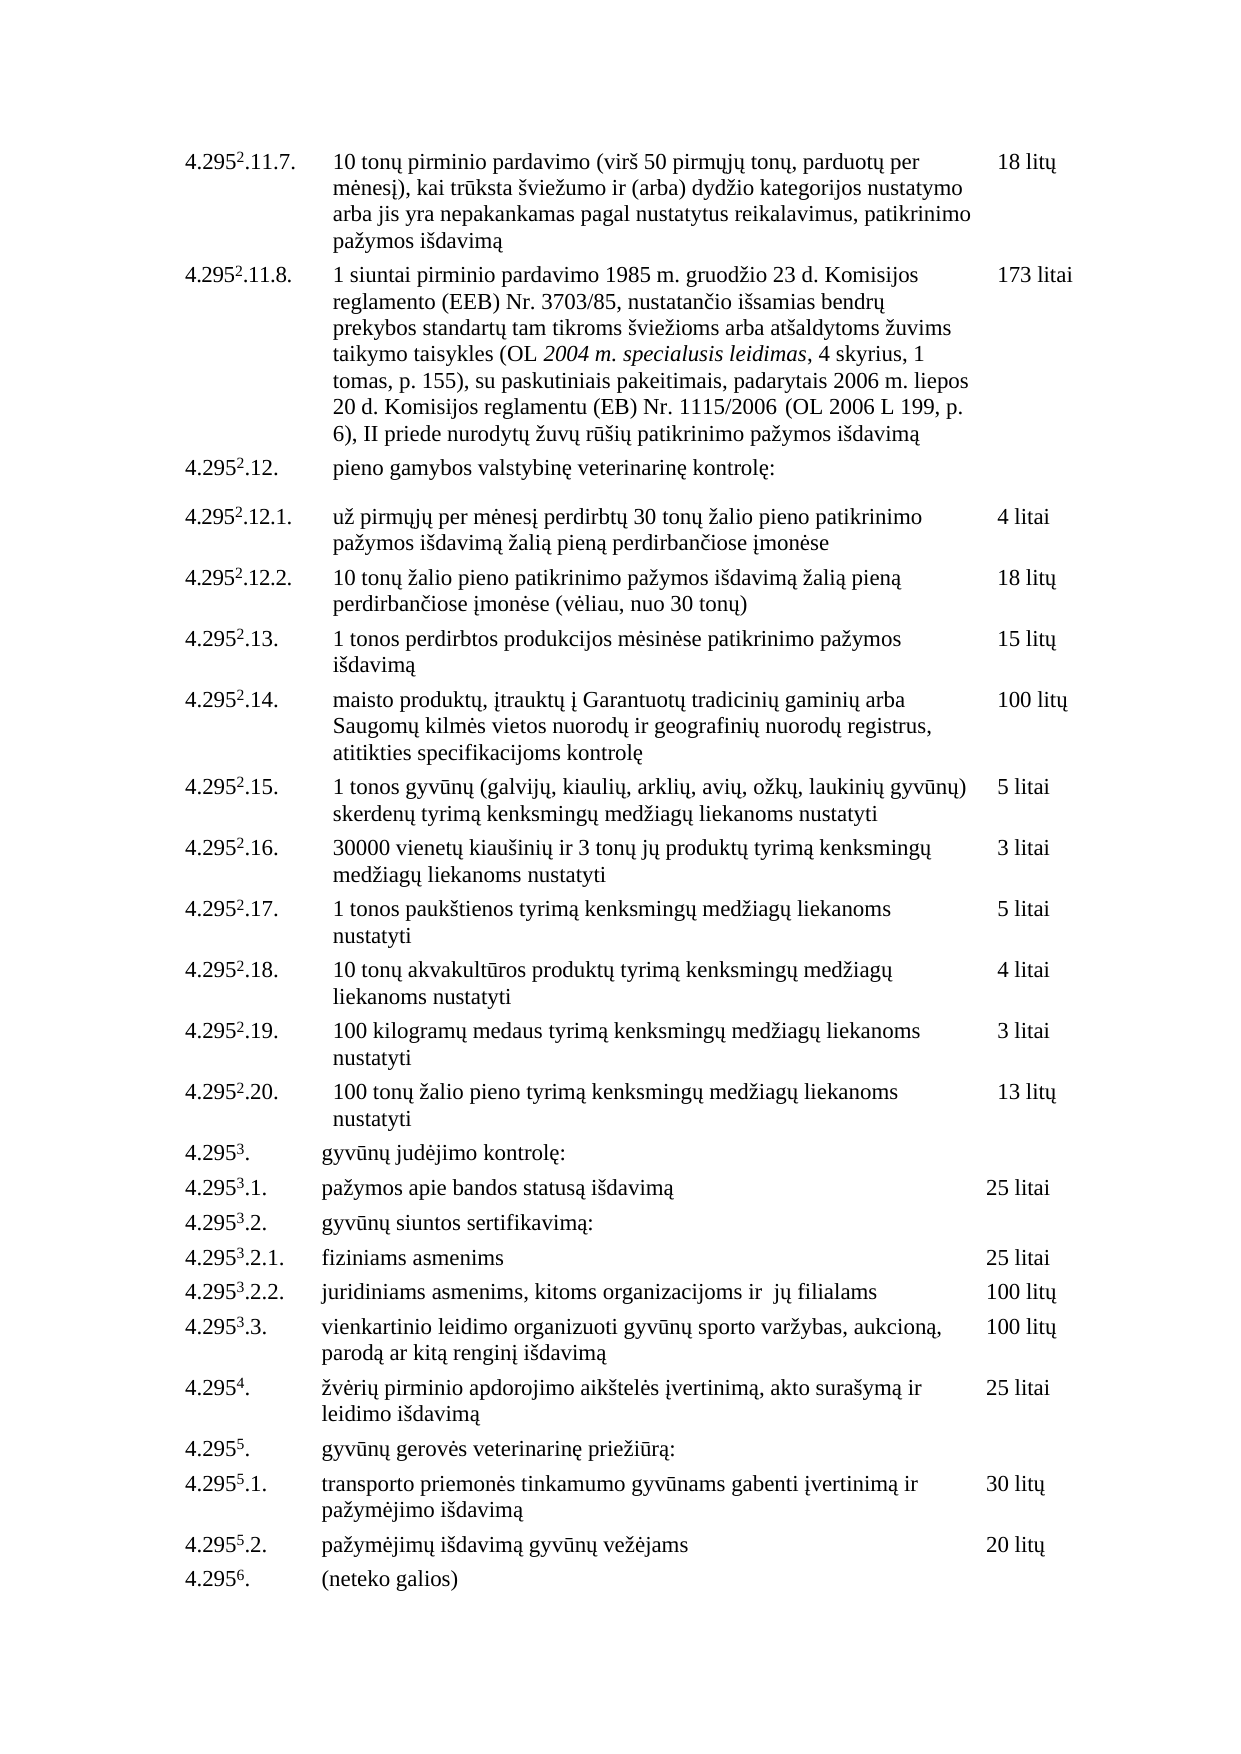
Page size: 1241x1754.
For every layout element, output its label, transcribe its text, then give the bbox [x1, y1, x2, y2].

table_cell 4 litai [986, 956, 1148, 1017]
table_cell 4.2953.3. [174, 1313, 321, 1374]
table_cell 4.2952.11.7. [174, 148, 321, 261]
table_cell 4.2952.15. [174, 773, 321, 834]
table_cell 100 kilogramų medaus tyrimą kenksmingų medžiagų liekanoms nustatyti [321, 1018, 986, 1078]
table_cell 4.2953.2.2. [174, 1278, 321, 1313]
table_cell 25 litai [986, 1174, 1148, 1209]
table_cell 3 litai [986, 834, 1148, 895]
table_cell 100 litų [986, 1278, 1148, 1313]
table_cell 10 tonų akvakultūros produktų tyrimą kenksmingų medžiagų liekanoms nustatyti [321, 956, 986, 1017]
table_cell 173 litai [986, 261, 1148, 454]
table_cell 4.2952.18. [174, 956, 321, 1017]
table_cell 4.2955. [174, 1435, 321, 1470]
table_cell 18 litų [986, 564, 1148, 625]
table_cell 4.2955.1. [174, 1470, 321, 1531]
table_cell 4.2953.2. [174, 1209, 321, 1243]
table_cell 30000 vienetų kiaušinių ir 3 tonų jų produktų tyrimą kenksmingų medžiagų liekanoms nustatyti [321, 834, 986, 895]
table_cell 4.2952.20. [174, 1079, 321, 1139]
table_cell 4.2954. [174, 1374, 321, 1435]
table_cell 15 litų [986, 625, 1148, 686]
table_cell [986, 1565, 1148, 1600]
table_cell 1 tonos gyvūnų (galvijų, kiaulių, arklių, avių, ožkų, laukinių gyvūnų) skerdenų tyrimą kenksmingų medžiagų liekanoms nustatyti [321, 773, 986, 834]
table_cell 4.2952.14. [174, 686, 321, 773]
table_cell 4.2952.13. [174, 625, 321, 686]
table_cell gyvūnų siuntos sertifikavimą: [321, 1209, 986, 1243]
table_cell 4.2952.19. [174, 1018, 321, 1078]
table_cell už pirmųjų per mėnesį perdirbtų 30 tonų žalio pieno patikrinimo pažymos išdavimą žalią pieną perdirbančiose įmonėse [321, 503, 986, 564]
table_cell pažymos apie bandos statusą išdavimą [321, 1174, 986, 1209]
table_cell 20 litų [986, 1531, 1148, 1565]
table_cell 4.2953.2.1. [174, 1244, 321, 1278]
table_cell juridiniams asmenims, kitoms organizacijoms ir jų filialams [321, 1278, 986, 1313]
table_cell 4.2956. [174, 1565, 321, 1600]
table_cell 100 litų [986, 1313, 1148, 1374]
table_cell 4.2955.2. [174, 1531, 321, 1565]
table_cell 4.2952.16. [174, 834, 321, 895]
table_cell 100 tonų žalio pieno tyrimą kenksmingų medžiagų liekanoms nustatyti [321, 1079, 986, 1139]
table_cell 4.2952.12.2. [174, 564, 321, 625]
table_cell 4 litai [986, 503, 1148, 564]
table_cell fiziniams asmenims [321, 1244, 986, 1278]
table_cell vienkartinio leidimo organizuoti gyvūnų sporto varžybas, aukcioną, parodą ar kitą renginį išdavimą [321, 1313, 986, 1374]
table_cell gyvūnų judėjimo kontrolę: [321, 1140, 986, 1174]
table_cell 100 litų [986, 686, 1148, 773]
table_cell 10 tonų pirminio pardavimo (virš 50 pirmųjų tonų, parduotų per mėnesį), kai trūksta šviežumo ir (arba) dydžio kategorijos nustatymo arba jis yra nepakankamas pagal nustatytus reikalavimus, patikrinimo pažymos išdavimą [321, 148, 986, 261]
table_cell 4.2953. [174, 1140, 321, 1174]
table_cell [986, 1140, 1148, 1174]
table_cell 1 siuntai pirminio pardavimo 1985 m. gruodžio 23 d. Komisijos reglamento (EEB) Nr. 3703/85, nustatančio išsamias bendrų prekybos standartų tam tikroms šviežioms arba atšaldytoms žuvims taikymo taisykles (OL 2004 m. specialusis leidimas, 4 skyrius, 1 tomas, p. 155), su paskutiniais pakeitimais, padarytais 2006 m. liepos 20 d. Komisijos reglamentu (EB) Nr. 1115/2006 (OL 2006 L 199, p. 6), II priede nurodytų žuvų rūšių patikrinimo pažymos išdavimą [321, 261, 986, 454]
table_cell (neteko galios) [321, 1565, 986, 1600]
table_cell 30 litų [986, 1470, 1148, 1531]
table_cell [986, 1435, 1148, 1470]
table_cell 4.2952.11.8. [174, 261, 321, 454]
table_cell 3 litai [986, 1018, 1148, 1078]
table_cell 4.2952.12.1. [174, 503, 321, 564]
table_cell 4.2952.17. [174, 895, 321, 956]
table_cell 4.2953.1. [174, 1174, 321, 1209]
table_cell žvėrių pirminio apdorojimo aikštelės įvertinimą, akto surašymą ir leidimo išdavimą [321, 1374, 986, 1435]
table_cell 1 tonos perdirbtos produkcijos mėsinėse patikrinimo pažymos išdavimą [321, 625, 986, 686]
table_cell 18 litų [986, 148, 1148, 261]
table_cell 5 litai [986, 773, 1148, 834]
table_cell [986, 454, 1148, 503]
table_cell pieno gamybos valstybinę veterinarinę kontrolę: [321, 454, 986, 503]
table_cell 10 tonų žalio pieno patikrinimo pažymos išdavimą žalią pieną perdirbančiose įmonėse (vėliau, nuo 30 tonų) [321, 564, 986, 625]
table_cell pažymėjimų išdavimą gyvūnų vežėjams [321, 1531, 986, 1565]
table_cell 4.2952.12. [174, 454, 321, 503]
table_cell 25 litai [986, 1244, 1148, 1278]
table_cell 13 litų [986, 1079, 1148, 1139]
table_cell maisto produktų, įtrauktų į Garantuotų tradicinių gaminių arba Saugomų kilmės vietos nuorodų ir geografinių nuorodų registrus, atitikties specifikacijoms kontrolę [321, 686, 986, 773]
table_cell 1 tonos paukštienos tyrimą kenksmingų medžiagų liekanoms nustatyti [321, 895, 986, 956]
table_cell transporto priemonės tinkamumo gyvūnams gabenti įvertinimą ir pažymėjimo išdavimą [321, 1470, 986, 1531]
table_cell 25 litai [986, 1374, 1148, 1435]
table_cell gyvūnų gerovės veterinarinę priežiūrą: [321, 1435, 986, 1470]
table_cell 5 litai [986, 895, 1148, 956]
table_cell [986, 1209, 1148, 1243]
